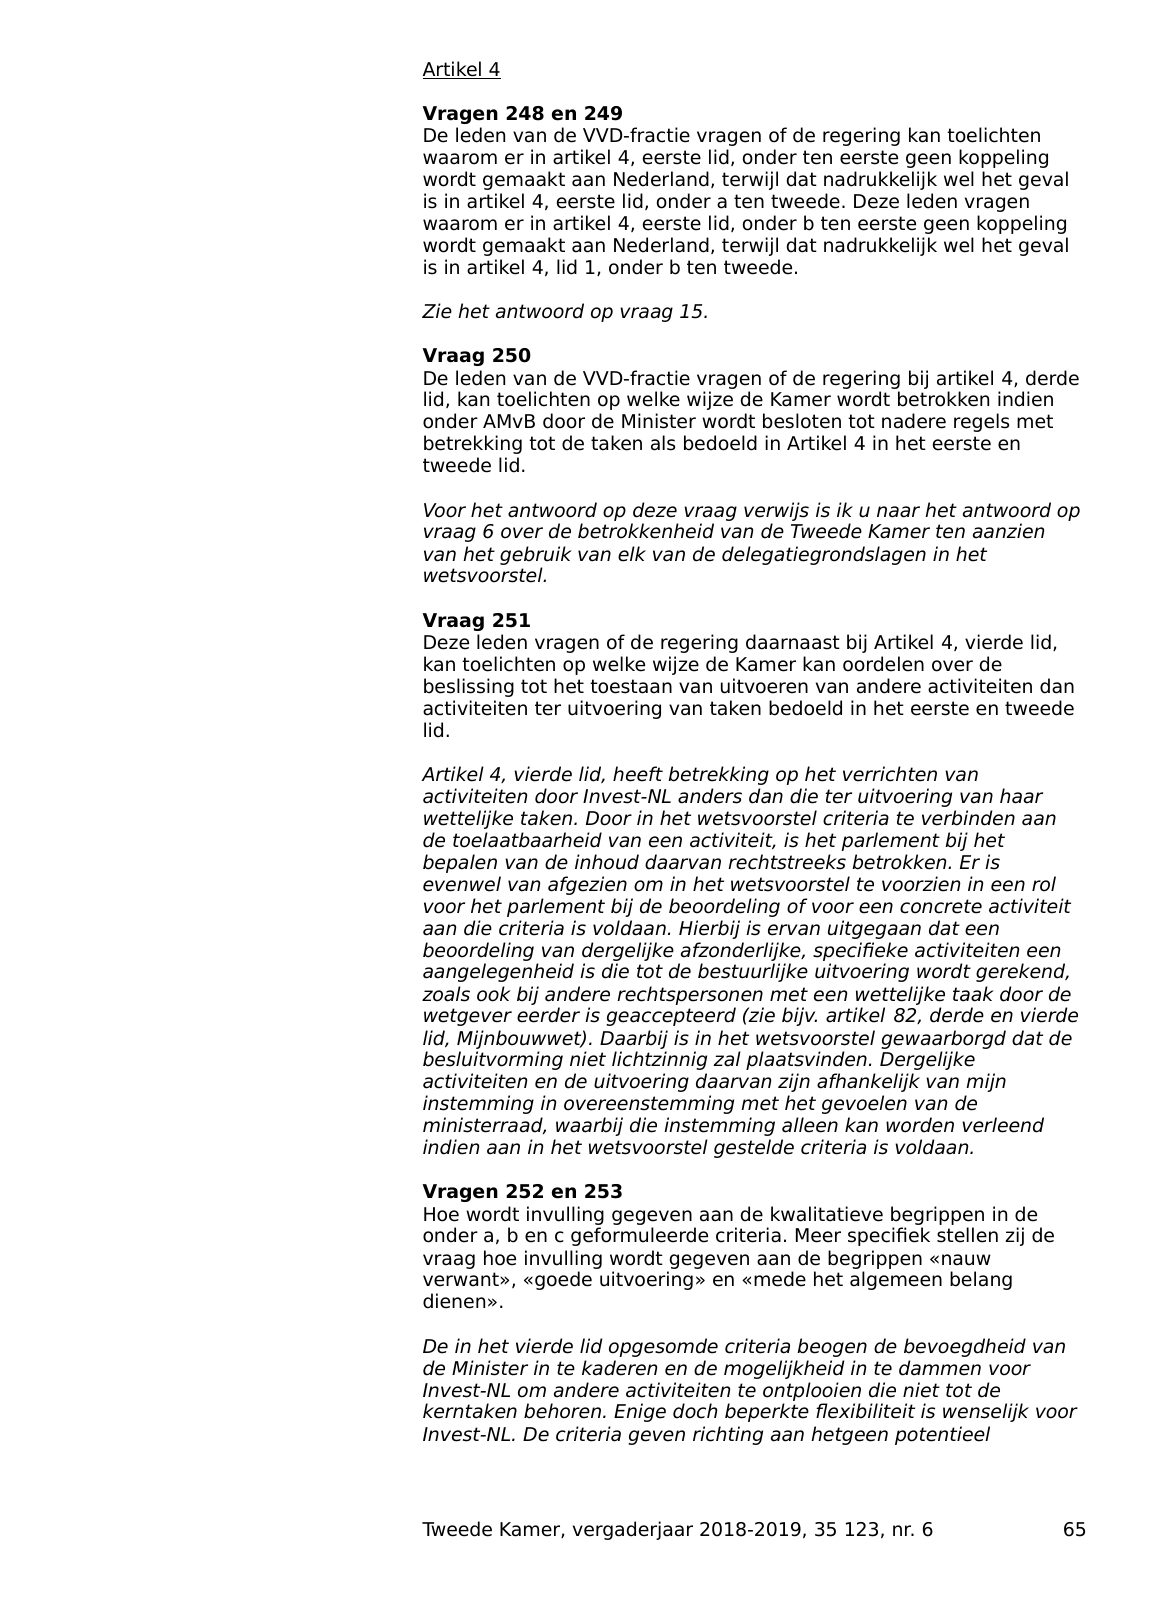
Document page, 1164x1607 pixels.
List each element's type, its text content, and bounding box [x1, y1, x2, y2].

text Deze leden vragen of de regering daarnaast bij Artikel 4, vierde lid, kan toelichten op welke wijze de Kamer kan oordelen over de beslissing tot het toestaan van uitvoeren van andere activiteiten dan activiteiten ter uitvoering van taken bedoeld in het eerste en tweede lid. [422, 632, 1087, 741]
text Voor het antwoord op deze vraag verwijs is ik u naar het antwoord op vraag 6 over de betrokkenheid van de Tweede Kamer ten aanzien van het gebruik van elk van de delegatiegrondslagen in het wetsvoorstel. [422, 499, 1087, 587]
text De leden van de VVD-fractie vragen of de regering kan toelichten waarom er in artikel 4, eerste lid, onder ten eerste geen koppeling wordt gemaakt aan Nederland, terwijl dat nadrukkelijk wel het geval is in artikel 4, eerste lid, onder a ten tweede. Deze leden vragen waarom er in artikel 4, eerste lid, onder b ten eerste geen koppeling wordt gemaakt aan Nederland, terwijl dat nadrukkelijk wel het geval is in artikel 4, lid 1, onder b ten tweede. [422, 125, 1087, 279]
text Hoe wordt invulling gegeven aan de kwalitatieve begrippen in de onder a, b en c geformuleerde criteria. Meer specifiek stellen zij de vraag hoe invulling wordt gegeven aan de begrippen «nauw verwant», «goede uitvoering» en «mede het algemeen belang dienen». [422, 1203, 1087, 1313]
text De in het vierde lid opgesomde criteria beogen de bevoegdheid van de Minister in te kaderen en de mogelijkheid in te dammen voor Invest-NL om andere activiteiten te ontplooien die niet tot de kerntaken behoren. Enige doch beperkte flexibiliteit is wenselijk voor Invest-NL. De criteria geven richting aan hetgeen potentieel [422, 1336, 1087, 1445]
text De leden van de VVD-fractie vragen of de regering bij artikel 4, derde lid, kan toelichten op welke wijze de Kamer wordt betrokken indien onder AMvB door de Minister wordt besloten tot nadere regels met betrekking tot de taken als bedoeld in Artikel 4 in het eerste en tweede lid. [422, 367, 1087, 477]
text Vraag 250 [422, 345, 1087, 367]
text Artikel 4, vierde lid, heeft betrekking op het verrichten van activiteiten door Invest-NL anders dan die ter uitvoering van haar wettelijke taken. Door in het wetsvoorstel criteria te verbinden aan de toelaatbaarheid van een activiteit, is het parlement bij het bepalen van de inhoud daarvan rechtstreeks betrokken. Er is evenwel van afgezien om in het wetsvoorstel te voorzien in een rol voor het parlement bij de beoordeling of voor een concrete activiteit aan die criteria is voldaan. Hierbij is ervan uitgegaan dat een beoordeling van dergelijke afzonderlijke, specifieke activiteiten een aangelegenheid is die tot de bestuurlijke uitvoering wordt gerekend, zoals ook bij andere rechtspersonen met een wettelijke taak door de wetgever eerder is geaccepteerd (zie bijv. artikel 82, derde en vierde lid, Mijnbouwwet). Daarbij is in het wetsvoorstel gewaarborgd dat de besluitvorming niet lichtzinnig zal plaatsvinden. Dergelijke activiteiten en de uitvoering daarvan zijn afhankelijk van mijn instemming in overeenstemming met het gevoelen van de ministerraad, waarbij die instemming alleen kan worden verleend indien aan in het wetsvoorstel gestelde criteria is voldaan. [422, 764, 1087, 1159]
subtitle Artikel 4 [422, 59, 1087, 81]
text Vraag 251 [422, 609, 1087, 632]
text Vragen 248 en 249 [422, 103, 1087, 125]
text Vragen 252 en 253 [422, 1181, 1087, 1203]
text Zie het antwoord op vraag 15. [422, 301, 1087, 323]
